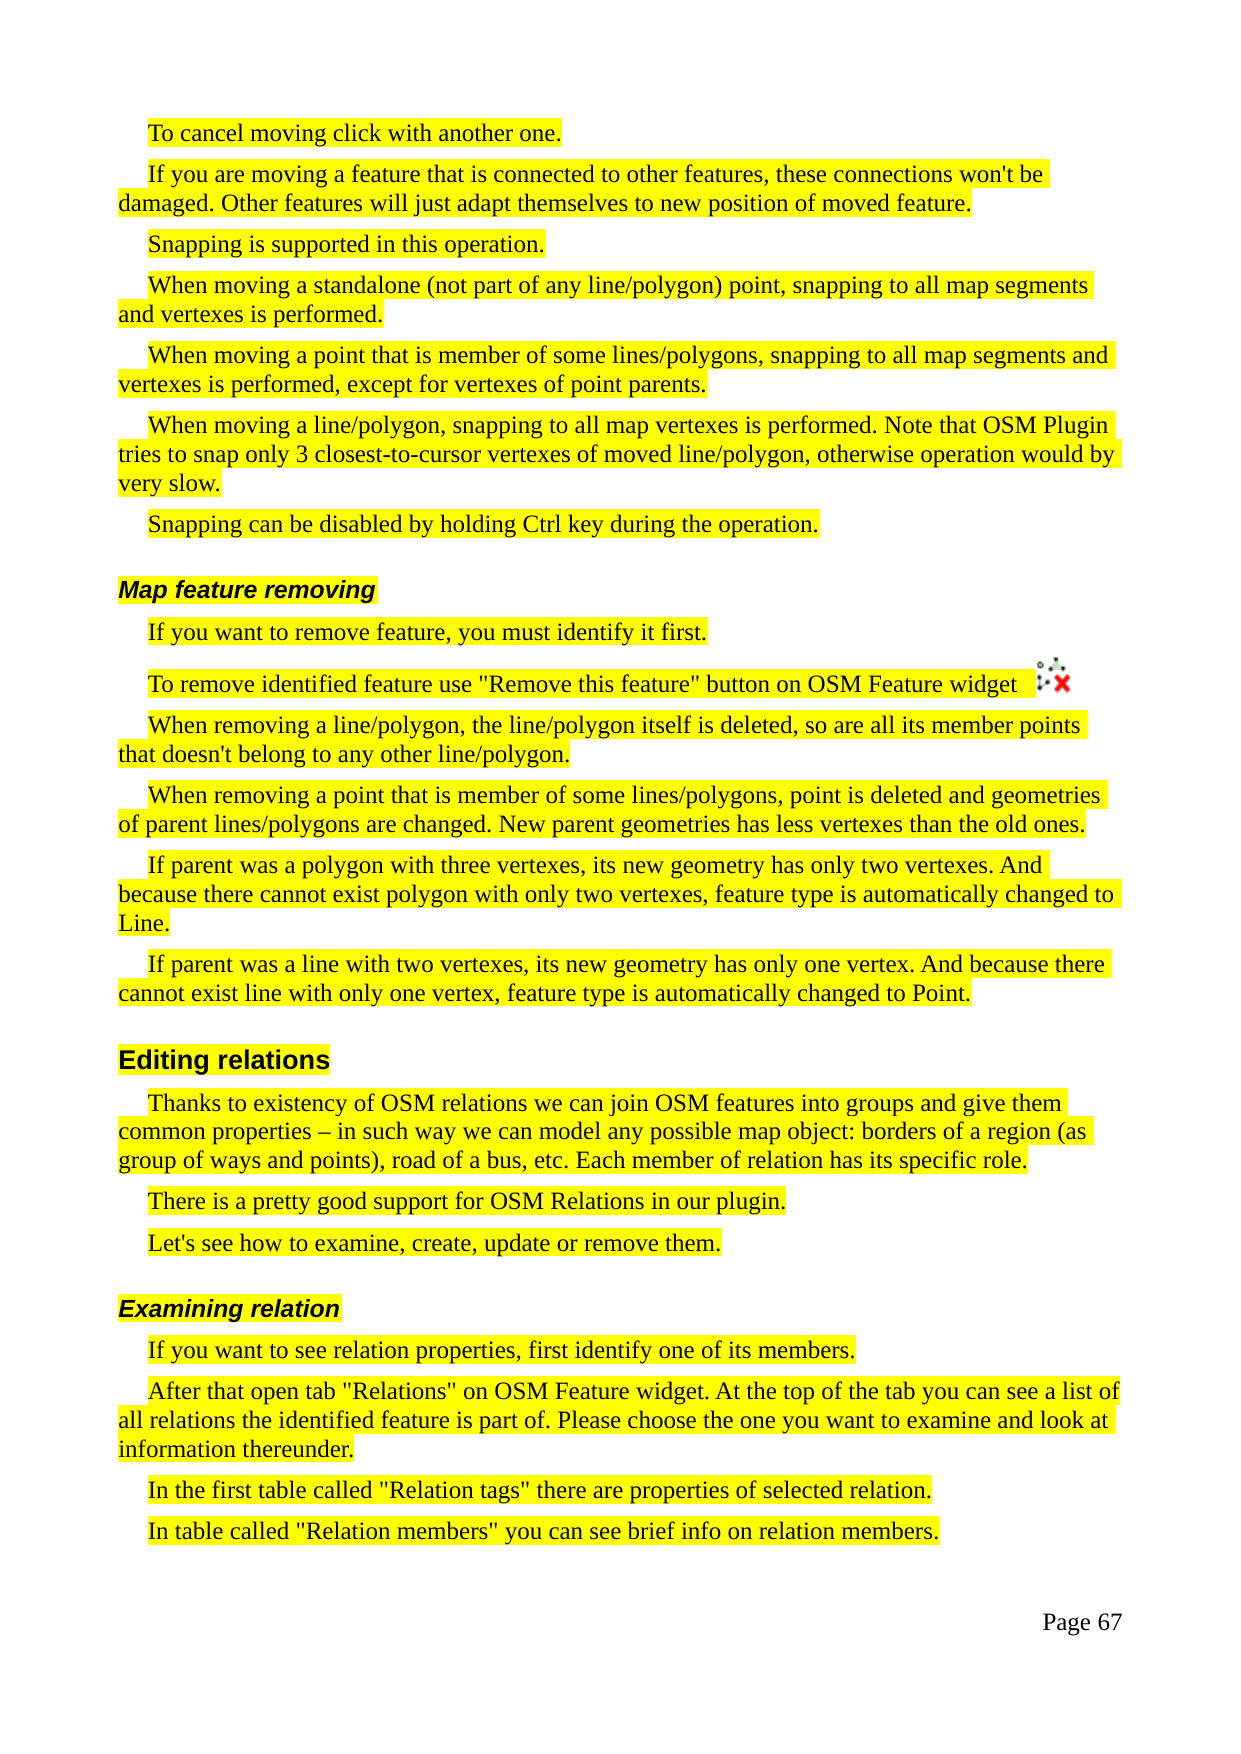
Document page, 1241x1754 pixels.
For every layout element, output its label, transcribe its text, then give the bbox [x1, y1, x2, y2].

text When removing a line/polygon, the line/polygon itself is deleted, so are all its member points that doesn't belong to any other line/polygon. [118, 710, 1122, 768]
text If you want to remove feature, you must identify it first. [118, 617, 1122, 645]
text In the first table called "Relation tags" there are properties of selected relation. [118, 1475, 1122, 1504]
text To cancel moving click with another one. [118, 118, 1122, 147]
text When moving a point that is member of some lines/polygons, snapping to all map segments and vertexes is performed, except for vertexes of point parents. [118, 341, 1122, 398]
text If you are moving a feature that is connected to other features, these connections won't be damaged. Other features will just adapt themselves to new position of moved feature. [118, 159, 1122, 217]
text In table called "Relation members" you can see brief info on relation members. [118, 1516, 1122, 1545]
text If you want to see relation properties, first identify one of its members. [118, 1335, 1122, 1364]
subtitle Examining relation [118, 1294, 1122, 1322]
text When removing a point that is member of some lines/polygons, point is deleted and geometries of parent lines/polygons are changed. New parent geometries has less vertexes than the old ones. [118, 780, 1122, 838]
text Snapping is supported in this operation. [118, 229, 1122, 258]
text To remove identified feature use "Remove this feature" button on OSM Feature widget [118, 658, 1122, 698]
text After that open tab "Relations" on OSM Feature widget. At the top of the tab you can see a list of all relations the identified feature is part of. Please choose the one you want to examine and look at information thereunder. [118, 1376, 1122, 1462]
text Let's see how to examine, create, update or remove them. [118, 1228, 1122, 1256]
text When moving a line/polygon, snapping to all map vertexes is performed. Note that OSM Plugin tries to snap only 3 closest-to-cursor vertexes of moved line/polygon, otherwise operation would by very slow. [118, 411, 1122, 497]
text Thanks to existency of OSM relations we can join OSM features into groups and give them common properties – in such way we can model any possible map object: borders of a region (as group of ways and points), road of a bus, etc. Each member of relation has its specific role. [118, 1088, 1122, 1174]
text If parent was a line with two vertexes, its new geometry has only one vertex. And because there cannot exist line with only one vertex, feature type is automatically changed to Point. [118, 949, 1122, 1006]
subtitle Editing relations [118, 1044, 1122, 1075]
text There is a pretty good support for OSM Relations in our plugin. [118, 1186, 1122, 1215]
text When moving a standalone (not part of any line/polygon) point, snapping to all map segments and vertexes is performed. [118, 271, 1122, 328]
text Snapping can be disabled by holding Ctrl key during the operation. [118, 509, 1122, 538]
text If parent was a polygon with three vertexes, its new geometry has only two vertexes. And because there cannot exist polygon with only two vertexes, feature type is automatically changed to Line. [118, 850, 1122, 936]
subtitle Map feature removing [118, 576, 1122, 604]
picture [1036, 657, 1071, 693]
